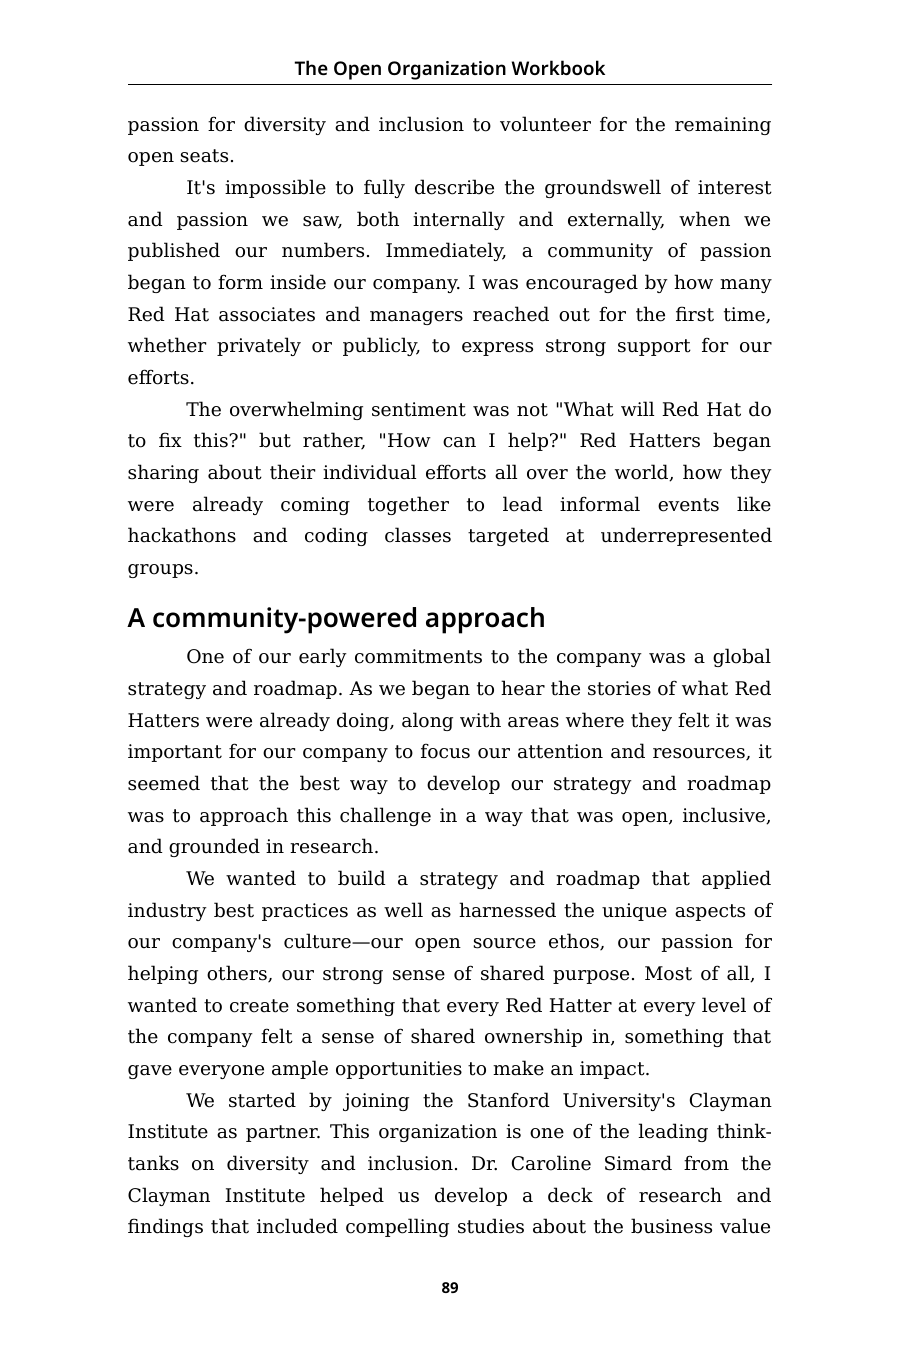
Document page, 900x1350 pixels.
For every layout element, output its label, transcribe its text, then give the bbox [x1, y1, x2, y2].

text One of our early commitments to the company was a global strategy and roadmap. As we began to hear the stories of what Red Hatters were already doing, along with areas where they felt it was important for our company to focus our attention and resources, it seemed that the best way to develop our strategy and roadmap was to approach this challenge in a way that was open, inclusive, and grounded in research. [127, 646, 772, 858]
text We wanted to build a strategy and roadmap that applied industry best practices as well as harnessed the unique aspects of our company's culture—our open source ethos, our passion for helping others, our strong sense of shared purpose. Most of all, I wanted to create something that every Red Hatter at every level of the company felt a sense of shared ownership in, something that gave everyone ample opportunities to make an impact. [127, 868, 772, 1080]
subtitle A community-powered approach [127, 603, 772, 634]
text It's impossible to fully describe the groundswell of interest and passion we saw, both internally and externally, when we published our numbers. Immediately, a community of passion began to form inside our company. I was encouraged by how many Red Hat associates and managers reached out for the first time, whether privately or publicly, to express strong support for our efforts. [127, 177, 772, 389]
text The overwhelming sentiment was not "What will Red Hat do to fix this?" but rather, "How can I help?" Red Hatters began sharing about their individual efforts all over the world, how they were already coming together to lead informal events like hackathons and coding classes targeted at underrepresented groups. [127, 399, 772, 579]
text We started by joining the Stanford University's Clayman Institute as partner. This organization is one of the leading think-tanks on diversity and inclusion. Dr. Caroline Simard from the Clayman Institute helped us develop a deck of research and findings that included compelling studies about the business value [127, 1089, 772, 1238]
text passion for diversity and inclusion to volunteer for the remaining open seats. [127, 114, 772, 167]
